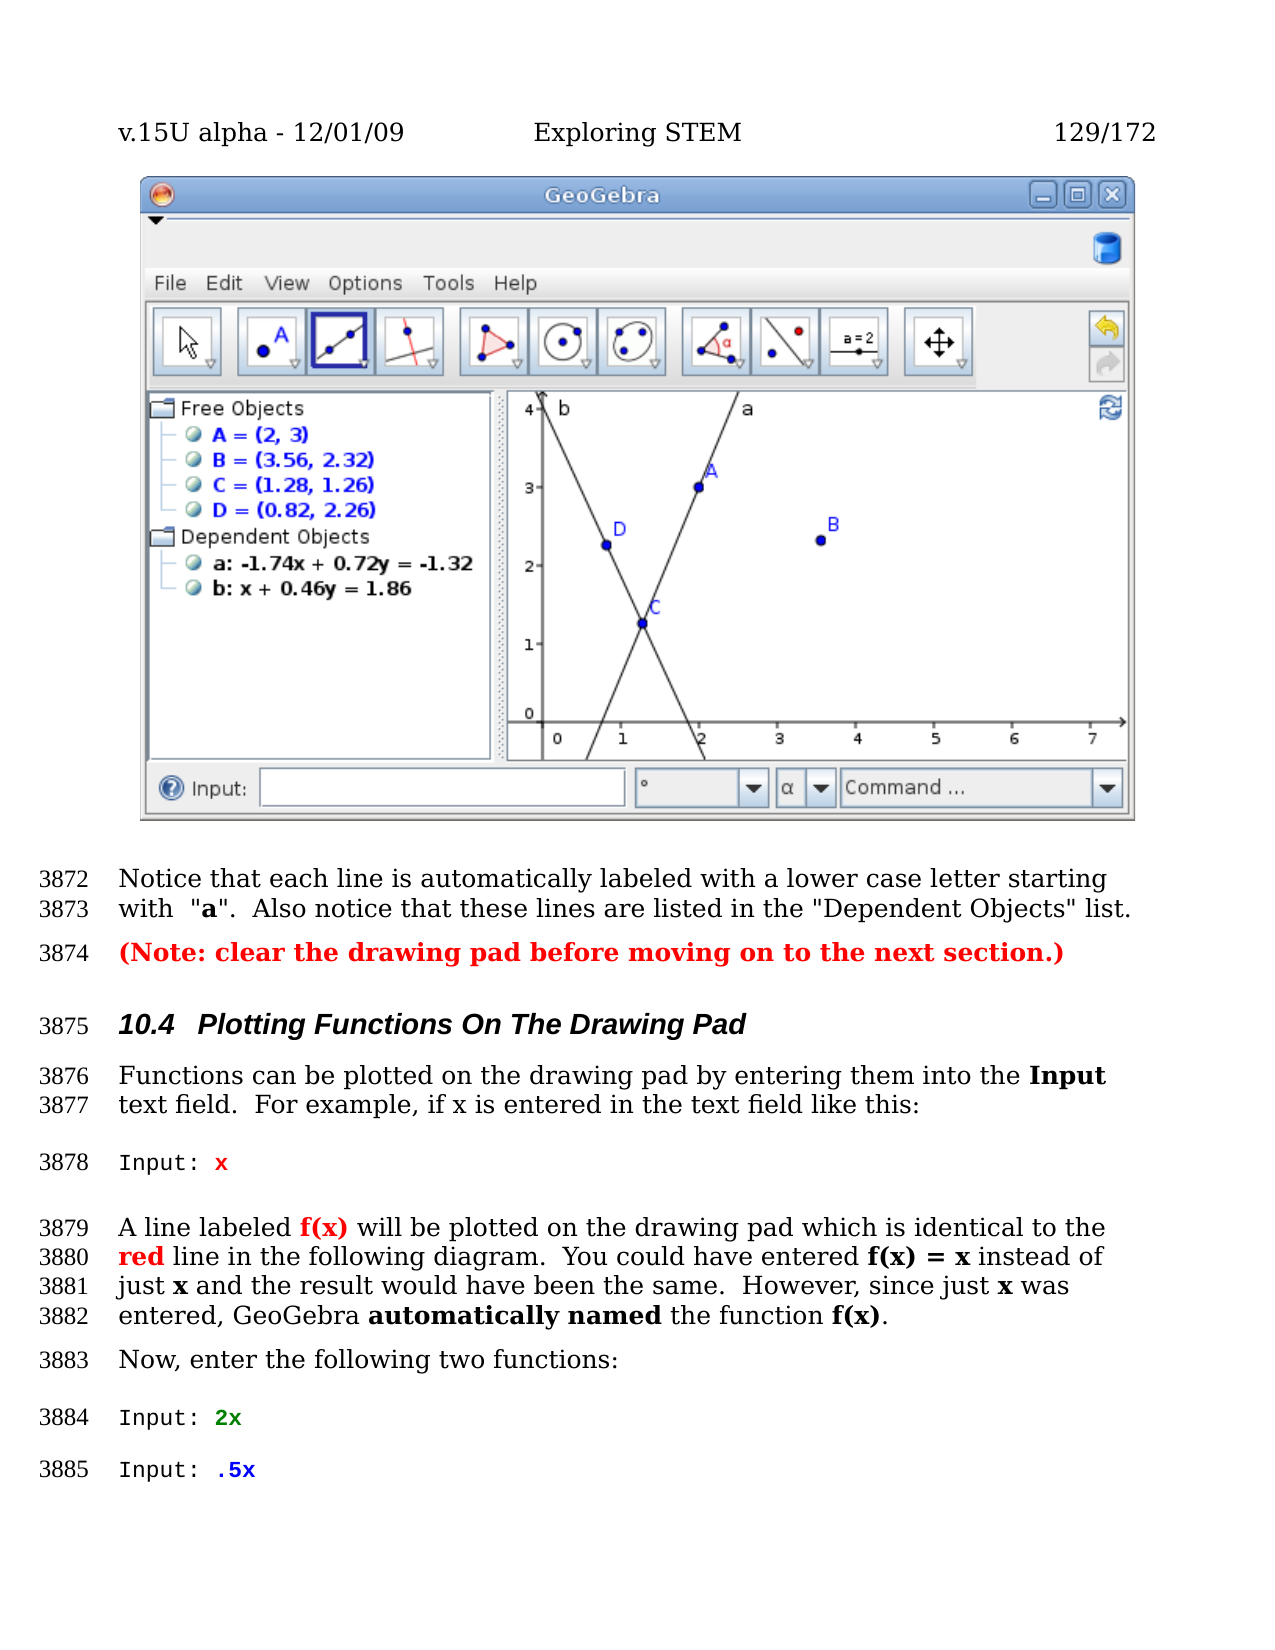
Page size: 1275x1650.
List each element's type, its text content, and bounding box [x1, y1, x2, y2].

text Notice that each line is automatically labeled with a lower case letter starting with "a". Also notice that these lines are listed in the "Dependent Objects" list. [118, 865, 1157, 923]
text A line labeled f(x) will be plotted on the drawing pad which is identical to the red line in the following diagram. You could have entered f(x) = x instead of just x and the result would have been the same. However, since just x was entered, GeoGebra automatically named the function f(x). [118, 1212, 1157, 1330]
text Now, enter the following two functions: [118, 1345, 1157, 1374]
picture [140, 176, 1136, 821]
text Input: 2x [118, 1406, 1157, 1432]
text (Note: clear the drawing pad before moving on to the next section.) [118, 938, 1157, 968]
text Input: x [118, 1152, 1157, 1178]
text Functions can be plotted on the drawing pad by entering them into the Input text field. For example, if x is entered in the text field like this: [118, 1061, 1157, 1120]
subtitle Plotting Functions On The Drawing Pad [118, 1007, 1157, 1040]
text Input: .5x [118, 1458, 1157, 1484]
